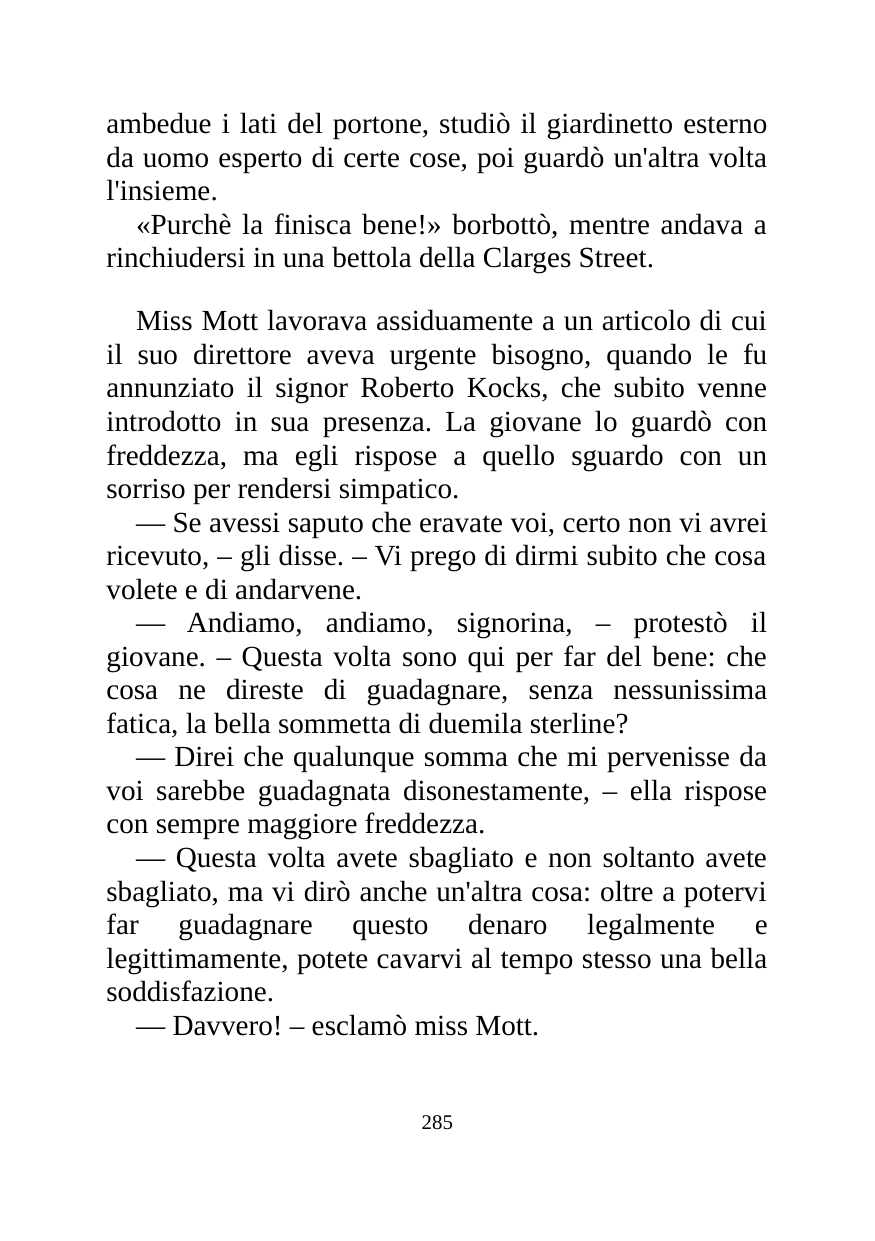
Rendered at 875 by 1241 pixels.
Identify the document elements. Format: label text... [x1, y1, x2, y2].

text — Direi che qualunque somma che mi pervenisse da voi sarebbe guadagnata disonestamente, – ella rispose con sempre maggiore freddezza. [106, 739, 768, 840]
text «Purchè la finisca bene!» borbottò, mentre andava a rinchiudersi in una bettola della Clarges Street. [106, 207, 768, 274]
text Miss Mott lavorava assiduamente a un articolo di cui il suo direttore aveva urgente bisogno, quando le fu annunziato il signor Roberto Kocks, che subito venne introdotto in sua presenza. La giovane lo guardò con freddezza, ma egli rispose a quello sguardo con un sorriso per rendersi simpatico. [106, 303, 768, 505]
text — Davvero! – esclamò miss Mott. [106, 1008, 768, 1041]
text — Questa volta avete sbagliato e non soltanto avete sbagliato, ma vi dirò anche un'altra cosa: oltre a potervi far guadagnare questo denaro legalmente e legittimamente, potete cavarvi al tempo stesso una bella soddisfazione. [106, 840, 768, 1008]
text ambedue i lati del portone, studiò il giardinetto esterno da uomo esperto di certe cose, poi guardò un'altra volta l'insieme. [106, 106, 768, 207]
text — Se avessi saputo che eravate voi, certo non vi avrei ricevuto, – gli disse. – Vi prego di dirmi subito che cosa volete e di andarvene. [106, 505, 768, 605]
text — Andiamo, andiamo, signorina, – protestò il giovane. – Questa volta sono qui per far del bene: che cosa ne direste di guadagnare, senza nessunissima fatica, la bella sommetta di duemila sterline? [106, 605, 768, 739]
